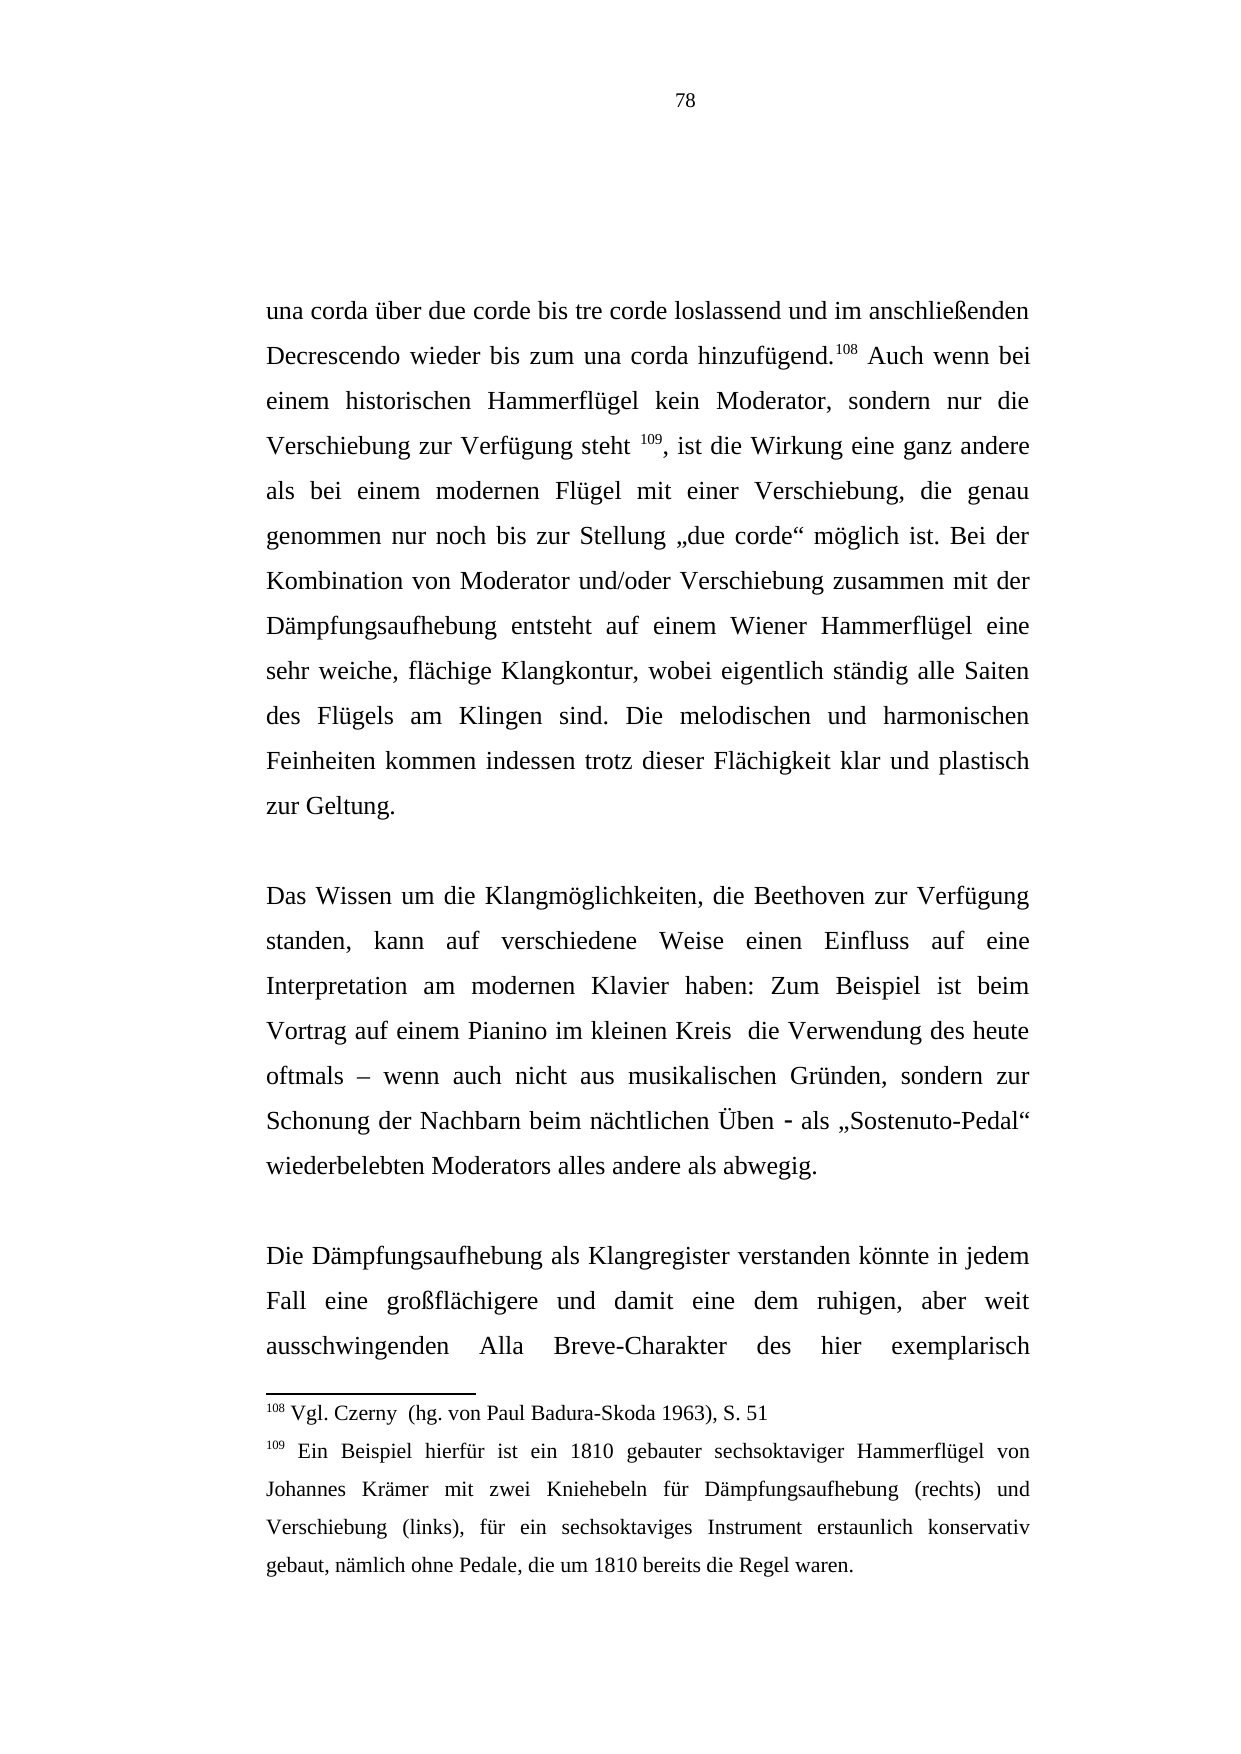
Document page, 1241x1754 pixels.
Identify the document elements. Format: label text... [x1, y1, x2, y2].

text Ein Beispiel hierfür ist ein 1810 gebauter sechsoktaviger Hammerflügel von Johannes Krämer mit zwei Kniehebeln für Dämpfungsaufhebung (rechts) und Verschiebung (links), für ein sechsoktaviges Instrument erstaunlich konservativ gebaut, nämlich ohne Pedale, die um 1810 bereits die Regel waren. [266, 1438, 1031, 1577]
text Die Dämpfungsaufhebung als Klangregister verstanden könnte in jedem Fall eine großflächigere und damit eine dem ruhigen, aber weit ausschwingenden Alla Breve-Charakter des hier exemplarisch [266, 1240, 1031, 1360]
text Das Wissen um die Klangmöglichkeiten, die Beethoven zur Verfügung standen, kann auf verschiedene Weise einen Einfluss auf eine Interpretation am modernen Klavier haben: Zum Beispiel ist beim Vortrag auf einem Pianino im kleinen Kreis die Verwendung des heute oftmals – wenn auch nicht aus musikalischen Gründen, sondern zur Schonung der Nachbarn beim nächtlichen Üben  als „Sostenuto-Pedal“ wiederbelebten Moderators alles andere als abwegig. [266, 880, 1031, 1180]
text una corda über due corde bis tre corde loslassend und im anschließenden Decrescendo wieder bis zum una corda hinzufügend. Auch wenn bei einem historischen Hammerflügel kein Moderator, sondern nur die Verschiebung zur Verfügung steht , ist die Wirkung eine ganz andere als bei einem modernen Flügel mit einer Verschiebung, die genau genommen nur noch bis zur Stellung „due corde“ möglich ist. Bei der Kombination von Moderator und/oder Verschiebung zusammen mit der Dämpfungsaufhebung entsteht auf einem Wiener Hammerflügel eine sehr weiche, flächige Klangkontur, wobei eigentlich ständig alle Saiten des Flügels am Klingen sind. Die melodischen und harmonischen Feinheiten kommen indessen trotz dieser Flächigkeit klar und plastisch zur Geltung. [266, 295, 1031, 820]
text Vgl. Czerny (hg. von Paul Badura-Skoda 1963), S. 51 [266, 1400, 1031, 1426]
